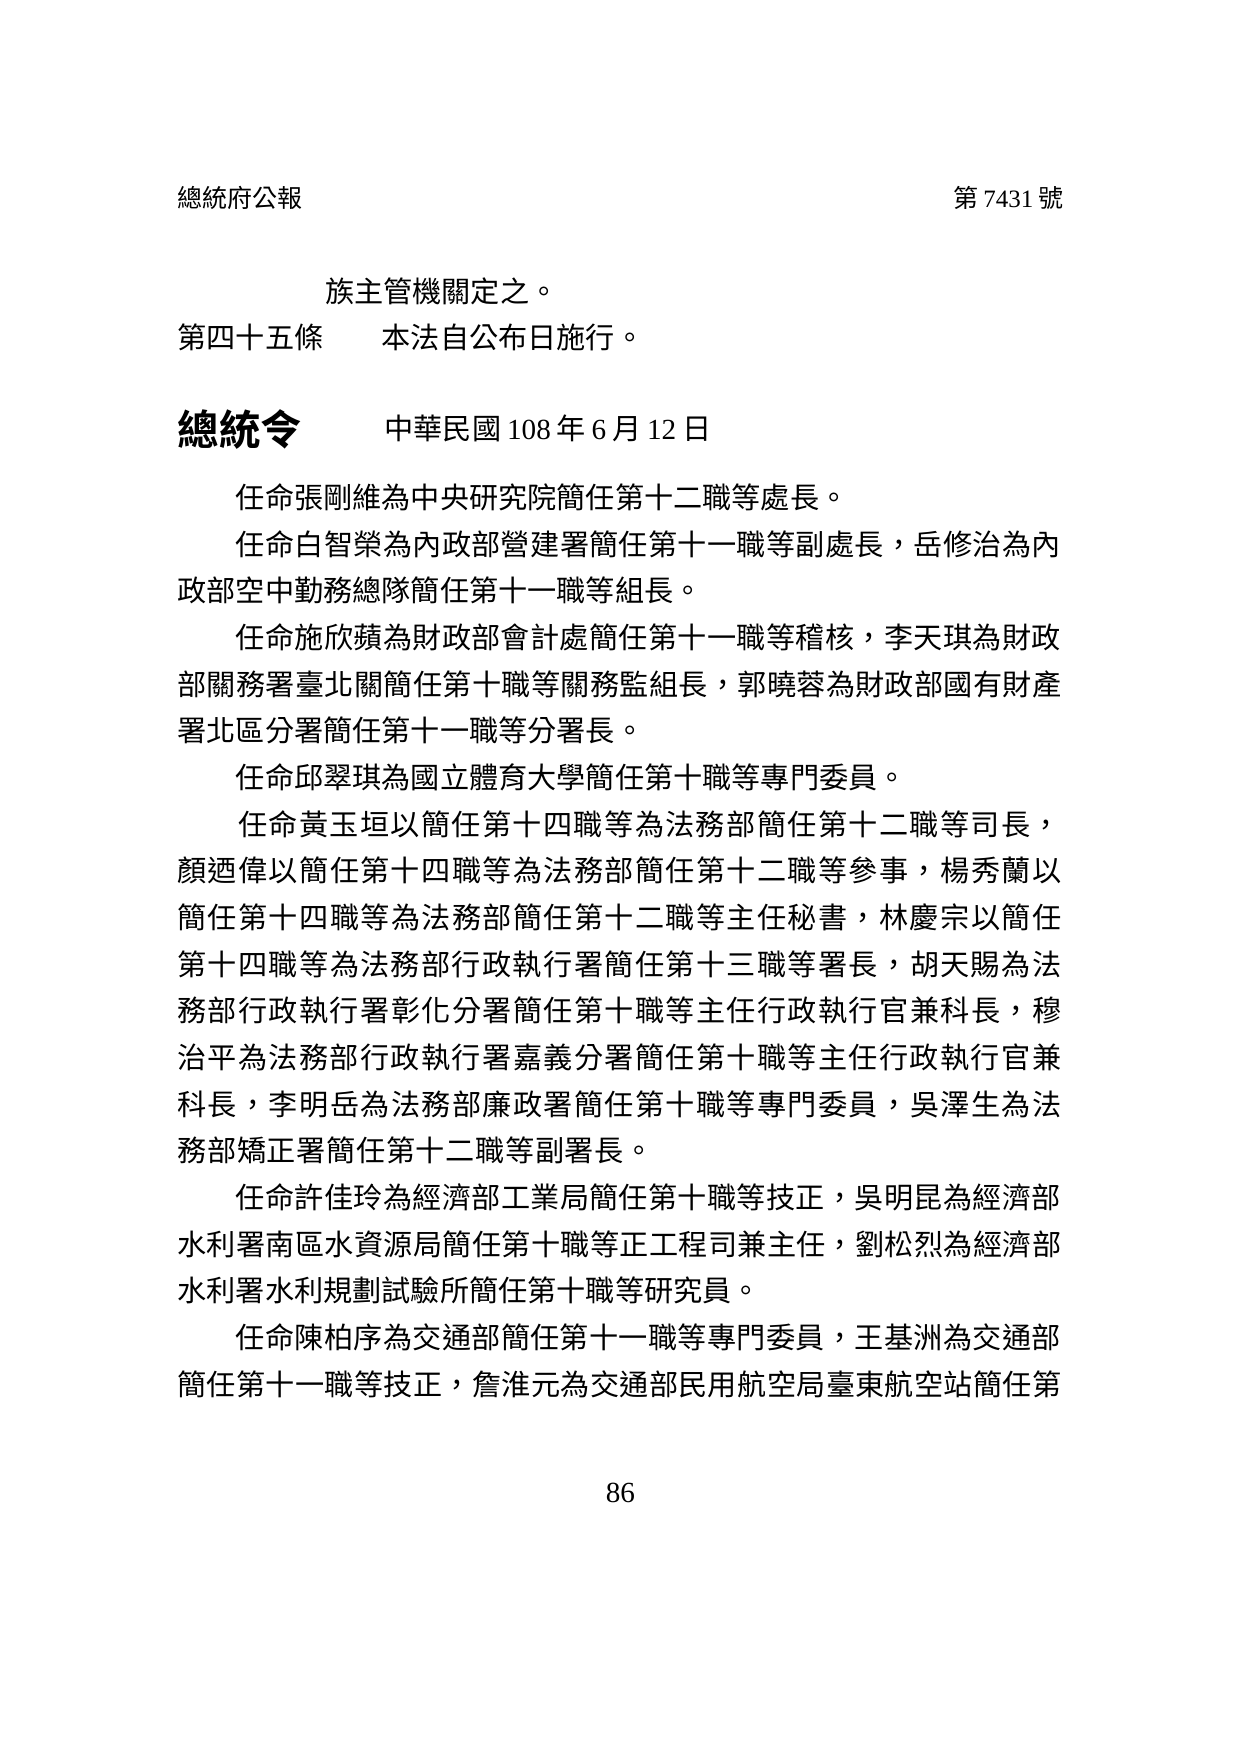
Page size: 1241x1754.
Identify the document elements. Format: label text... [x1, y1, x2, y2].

text 任命張剛維為中央研究院簡任第十二職等處長。 [177, 471, 1063, 518]
text 族主管機關定之。 [177, 266, 1063, 312]
text 任命施欣蘋為財政部會計處簡任第十一職等稽核，李天琪為財政部關務署臺北關簡任第十職等關務監組長，郭曉蓉為財政部國有財產署北區分署簡任第十一職等分署長。 [177, 611, 1063, 751]
table_header 總統令 [174, 383, 381, 471]
text 任命白智榮為內政部營建署簡任第十一職等副處長，岳修治為內政部空中勤務總隊簡任第十一職等組長。 [177, 518, 1063, 611]
text 任命邱翠琪為國立體育大學簡任第十職等專門委員。 [177, 751, 1063, 798]
text 第四十五條 本法自公布日施行。 [177, 312, 1063, 357]
text 任命陳柏序為交通部簡任第十一職等專門委員，王基洲為交通部簡任第十一職等技正，詹淮元為交通部民用航空局臺東航空站簡任第 [177, 1311, 1063, 1404]
text 任命黃玉垣以簡任第十四職等為法務部簡任第十二職等司長，顏迺偉以簡任第十四職等為法務部簡任第十二職等參事，楊秀蘭以簡任第十四職等為法務部簡任第十二職等主任秘書，林慶宗以簡任第十四職等為法務部行政執行署簡任第十三職等署長，胡天賜為法務部行政執行署彰化分署簡任第十職等主任行政執行官兼科長，穆治平為法務部行政執行署嘉義分署簡任第十職等主任行政執行官兼科長，李明岳為法務部廉政署簡任第十職等專門委員，吳澤生為法務部矯正署簡任第十二職等副署長。 [177, 798, 1063, 1171]
text 任命許佳玲為經濟部工業局簡任第十職等技正，吳明昆為經濟部水利署南區水資源局簡任第十職等正工程司兼主任，劉松烈為經濟部水利署水利規劃試驗所簡任第十職等研究員。 [177, 1171, 1063, 1311]
table_header 中華民國108年6月12日 [381, 383, 877, 471]
